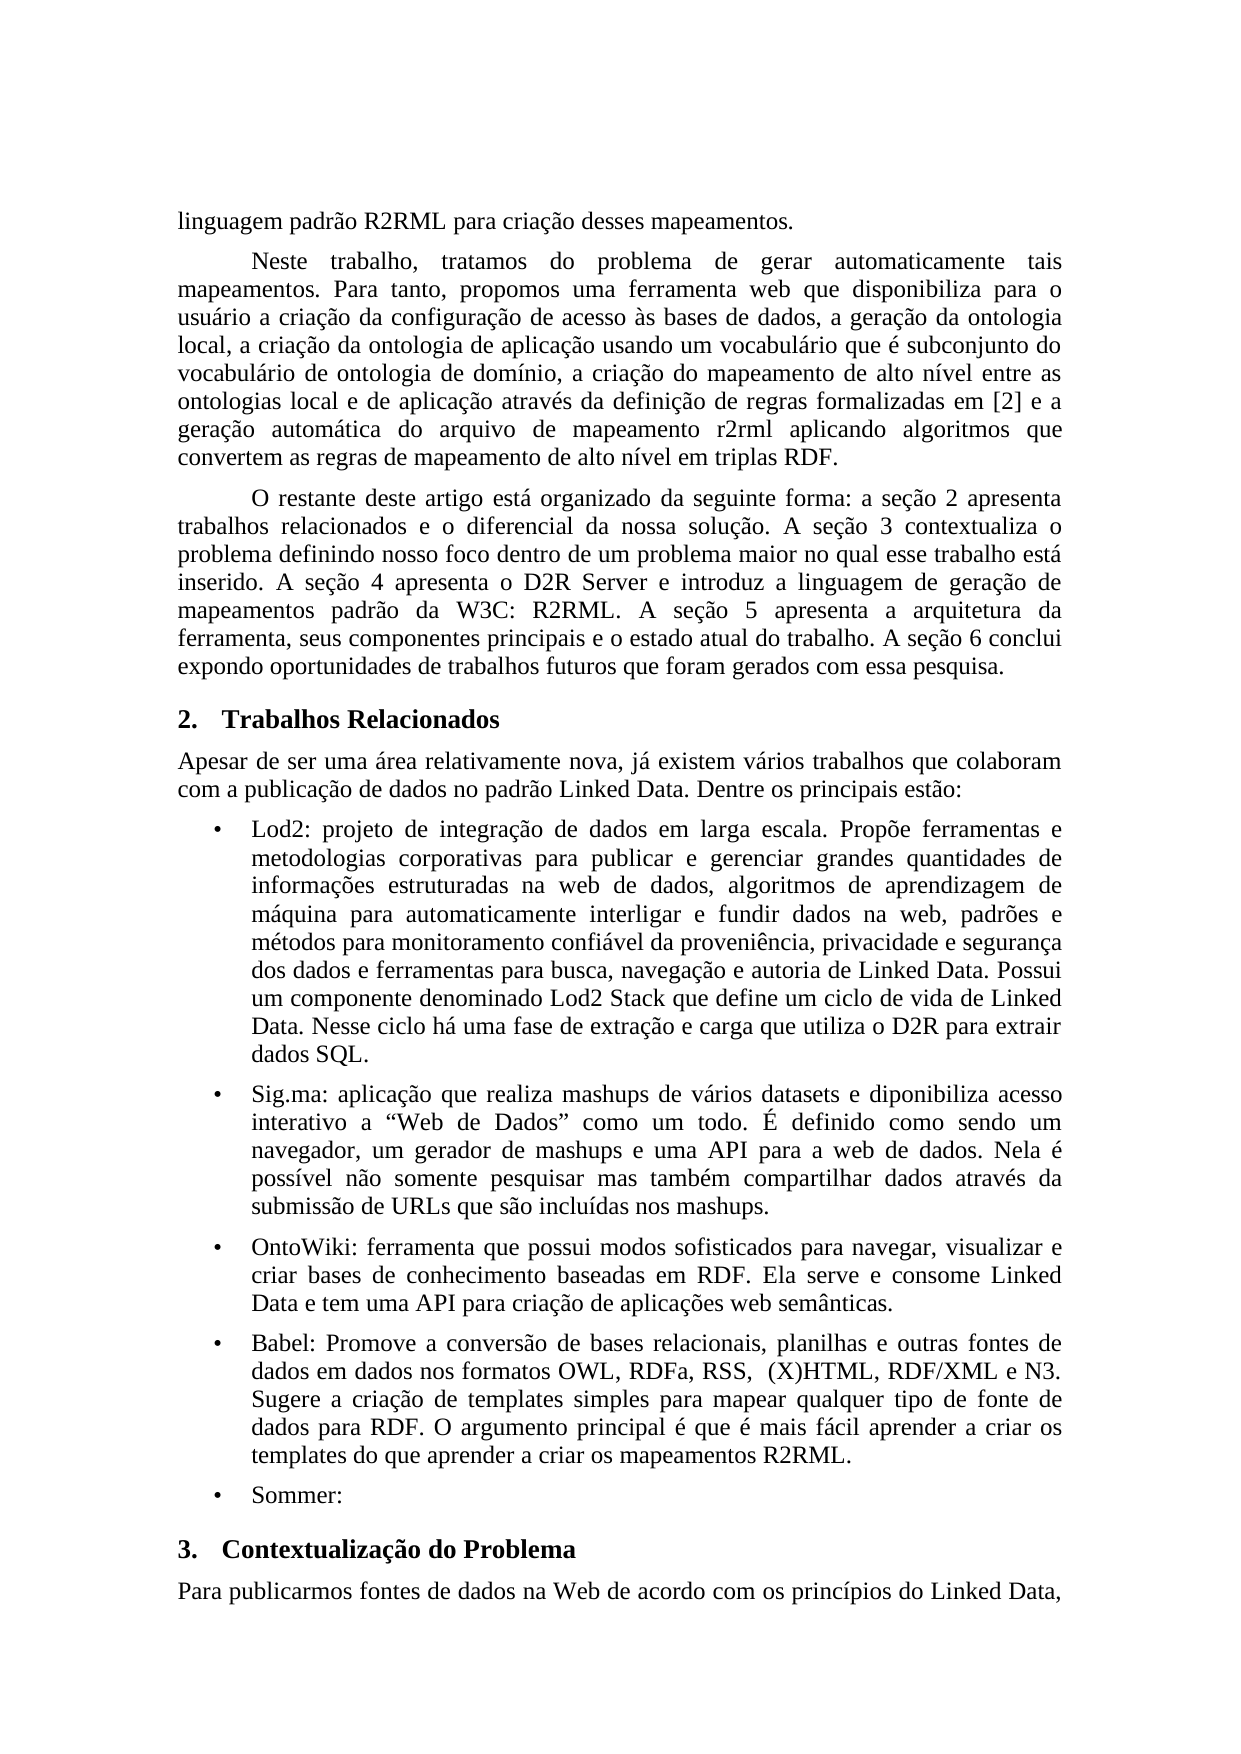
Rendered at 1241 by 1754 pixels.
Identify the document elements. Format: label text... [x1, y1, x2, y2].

list Lod2: projeto de integração de dados em larga escala. Propõe ferramentas e metodologias corporativas para publicar e gerenciar grandes quantidades de informações estruturadas na web de dados, algoritmos de aprendizagem de máquina para automaticamente interligar e fundir dados na web, padrões e métodos para monitoramento confiável da proveniência, privacidade e segurança dos dados e ferramentas para busca, navegação e autoria de Linked Data. Possui um componente denominado Lod2 Stack que define um ciclo de vida de Linked Data. Nesse ciclo há uma fase de extração e carga que utiliza o D2R para extrair dados SQL. [213, 815, 1063, 1068]
title Contextualização do Problema [177, 1534, 1063, 1564]
list OntoWiki: ferramenta que possui modos sofisticados para navegar, visualizar e criar bases de conhecimento baseadas em RDF. Ela serve e consome Linked Data e tem uma API para criação de aplicações web semânticas. [213, 1232, 1063, 1317]
list Sommer: [213, 1481, 1063, 1509]
text O restante deste artigo está organizado da seguinte forma: a seção 2 apresenta trabalhos relacionados e o diferencial da nossa solução. A seção 3 contextualiza o problema definindo nosso foco dentro de um problema maior no qual esse trabalho está inserido. A seção 4 apresenta o D2R Server e introduz a linguagem de geração de mapeamentos padrão da W3C: R2RML. A seção 5 apresenta a arquitetura da ferramenta, seus componentes principais e o estado atual do trabalho. A seção 6 conclui expondo oportunidades de trabalhos futuros que foram gerados com essa pesquisa. [177, 484, 1063, 680]
list Babel: Promove a conversão de bases relacionais, planilhas e outras fontes de dados em dados nos formatos OWL, RDFa, RSS, (X)HTML, RDF/XML e N3. Sugere a criação de templates simples para mapear qualquer tipo de fonte de dados para RDF. O argumento principal é que é mais fácil aprender a criar os templates do que aprender a criar os mapeamentos R2RML. [213, 1329, 1063, 1469]
text linguagem padrão R2RML para criação desses mapeamentos. [177, 207, 1063, 235]
text Neste trabalho, tratamos do problema de gerar automaticamente tais mapeamentos. Para tanto, propomos uma ferramenta web que disponibiliza para o usuário a criação da configuração de acesso às bases de dados, a geração da ontologia local, a criação da ontologia de aplicação usando um vocabulário que é subconjunto do vocabulário de ontologia de domínio, a criação do mapeamento de alto nível entre as ontologias local e de aplicação através da definição de regras formalizadas em [2] e a geração automática do arquivo de mapeamento r2rml aplicando algoritmos que convertem as regras de mapeamento de alto nível em triplas RDF. [177, 247, 1063, 471]
title Trabalhos Relacionados [177, 704, 1063, 734]
text Para publicarmos fontes de dados na Web de acordo com os princípios do Linked Data, [177, 1577, 1063, 1605]
list Sig.ma: aplicação que realiza mashups de vários datasets e diponibiliza acesso interativo a “Web de Dados” como um todo. É definido como sendo um navegador, um gerador de mashups e uma API para a web de dados. Nela é possível não somente pesquisar mas também compartilhar dados através da submissão de URLs que são incluídas nos mashups. [213, 1080, 1063, 1220]
text Apesar de ser uma área relativamente nova, já existem vários trabalhos que colaboram com a publicação de dados no padrão Linked Data. Dentre os principais estão: [177, 747, 1063, 803]
